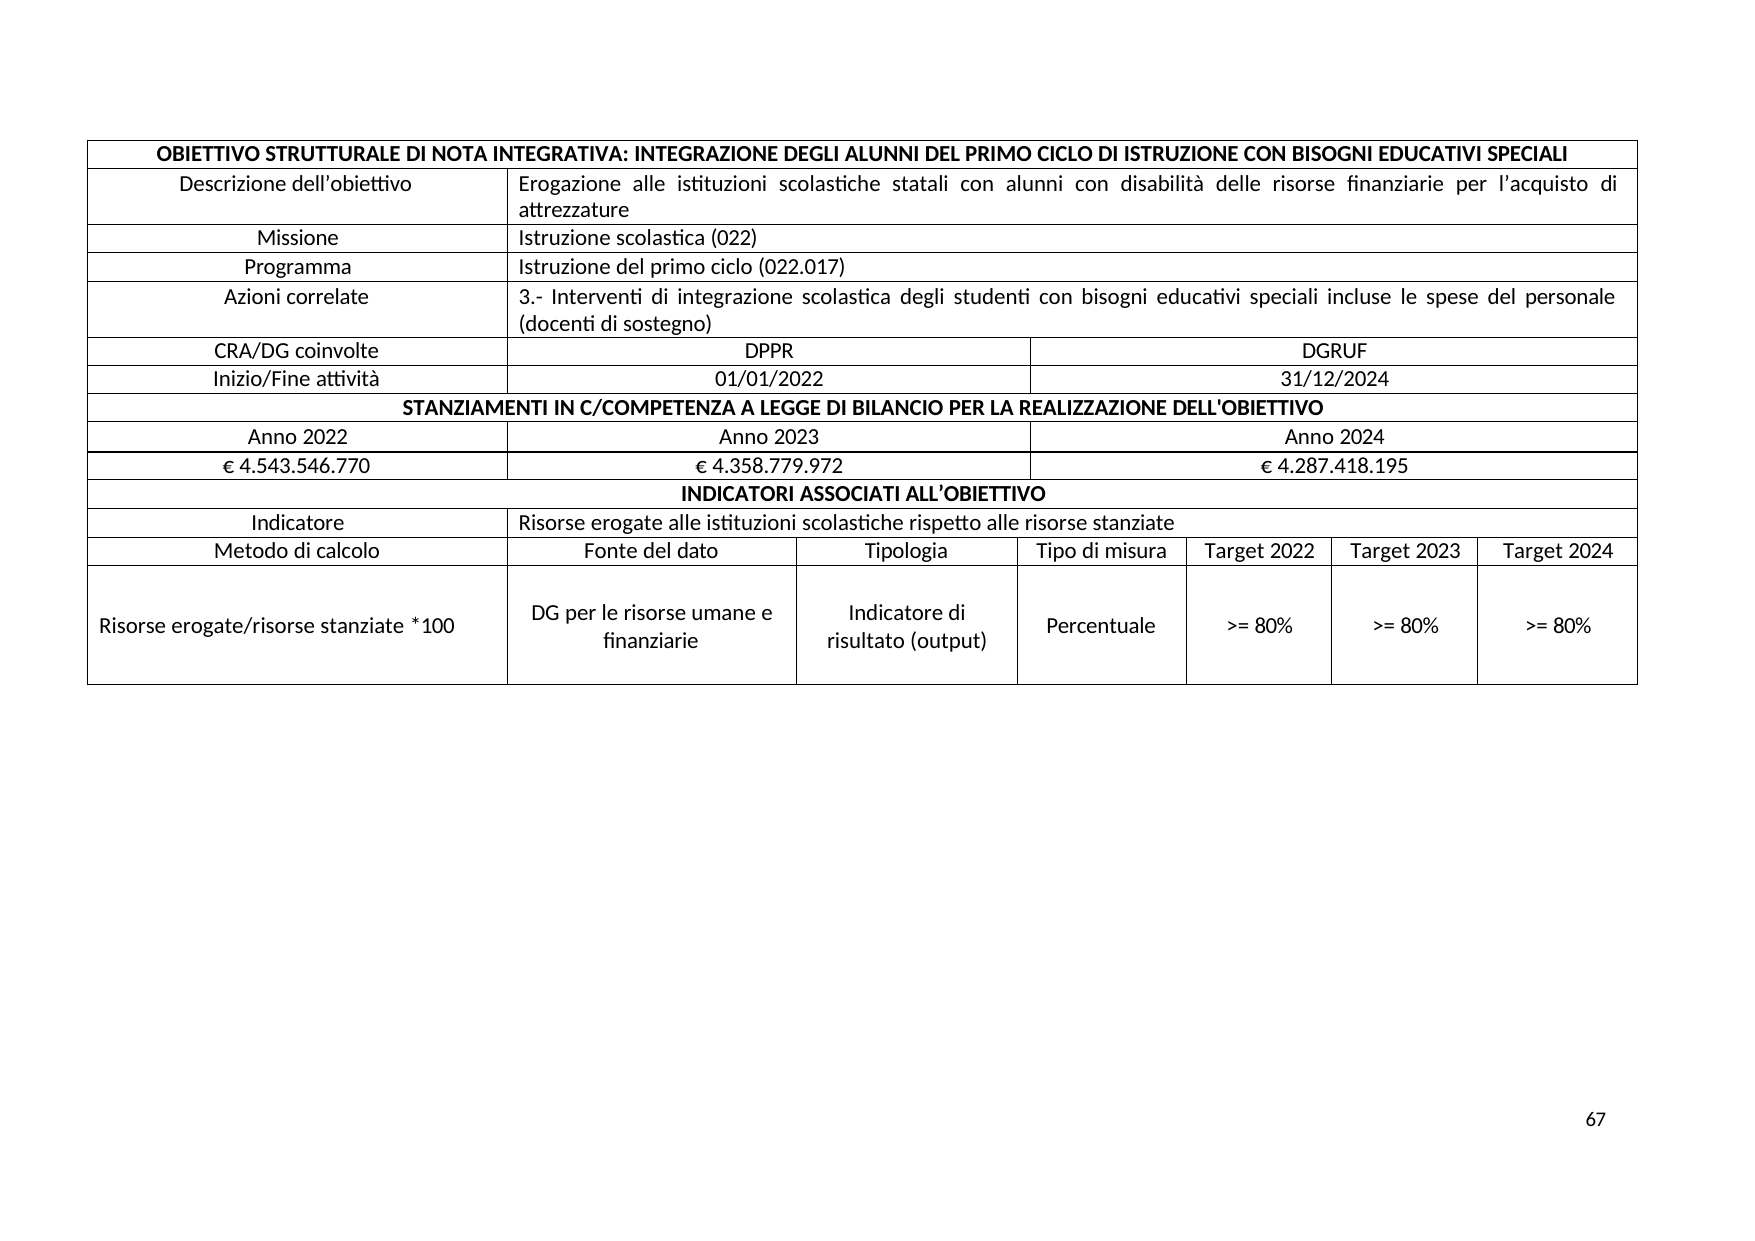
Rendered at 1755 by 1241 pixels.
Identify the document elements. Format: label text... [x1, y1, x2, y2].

table_cell Missione [88, 225, 507, 252]
table_cell € 4.287.418.195 [1031, 453, 1637, 479]
table_cell Indicatore [88, 509, 507, 537]
table_cell Anno 2024 [1031, 422, 1637, 451]
table_cell Percentuale [1018, 566, 1186, 684]
table_cell STANZIAMENTI IN C/COMPETENZA A LEGGE DI BILANCIO PER LA REALIZZAZIONE DELL'OBIETTIVO [88, 394, 1637, 421]
table_cell >= 80% [1332, 566, 1477, 684]
table_cell CRA/DG coinvolte [88, 338, 507, 365]
table_header OBIETTIVO STRUTTURALE DI NOTA INTEGRATIVA: INTEGRAZIONE DEGLI ALUNNI DEL PRIMO CICLO DI ISTRUZIONE CON BISOGNI EDUCATIVI SPECIALI [88, 141, 1637, 168]
table_cell Azioni correlate [88, 282, 507, 337]
table_cell INDICATORI ASSOCIATI ALL’OBIETTIVO [88, 480, 1637, 507]
table_cell 31/12/2024 [1031, 366, 1637, 393]
table_cell Risorse erogate alle istituzioni scolastiche rispetto alle risorse stanziate [508, 509, 1637, 537]
table_cell Istruzione del primo ciclo (022.017) [508, 253, 1637, 281]
table_cell Metodo di calcolo [88, 538, 507, 565]
table_cell Anno 2022 [88, 422, 507, 451]
table_cell Erogazione alle istituzioni scolastiche statali con alunni con disabilità delle risorse finanziarie per l’acquisto di attrezzature [508, 169, 1637, 224]
table_cell Tipo di misura [1018, 538, 1186, 565]
table_cell € 4.358.779.972 [508, 453, 1030, 479]
table_cell DPPR [508, 338, 1030, 365]
table_cell DGRUF [1031, 338, 1637, 365]
table_cell € 4.543.546.770 [88, 453, 507, 479]
table_cell Indicatore di risultato (output) [797, 566, 1017, 684]
table_cell Target 2022 [1187, 538, 1331, 565]
table_cell >= 80% [1187, 566, 1331, 684]
table_cell Fonte del dato [508, 538, 796, 565]
table_cell Programma [88, 253, 507, 281]
table_cell Inizio/Fine attività [88, 366, 507, 393]
table_cell Target 2024 [1478, 538, 1637, 565]
table_cell Risorse erogate/risorse stanziate *100 [88, 566, 507, 684]
table_cell DG per le risorse umane e finanziarie [508, 566, 796, 684]
table_cell Descrizione dell’obiettivo [88, 169, 507, 224]
table_cell 3.- Interventi di integrazione scolastica degli studenti con bisogni educativi speciali incluse le spese del personale (docenti di sostegno) [508, 282, 1637, 337]
table_cell Target 2023 [1332, 538, 1477, 565]
table_cell Tipologia [797, 538, 1017, 565]
table_cell 01/01/2022 [508, 366, 1030, 393]
table_cell Istruzione scolastica (022) [508, 225, 1637, 252]
table_cell >= 80% [1478, 566, 1637, 684]
table_cell Anno 2023 [508, 422, 1030, 451]
